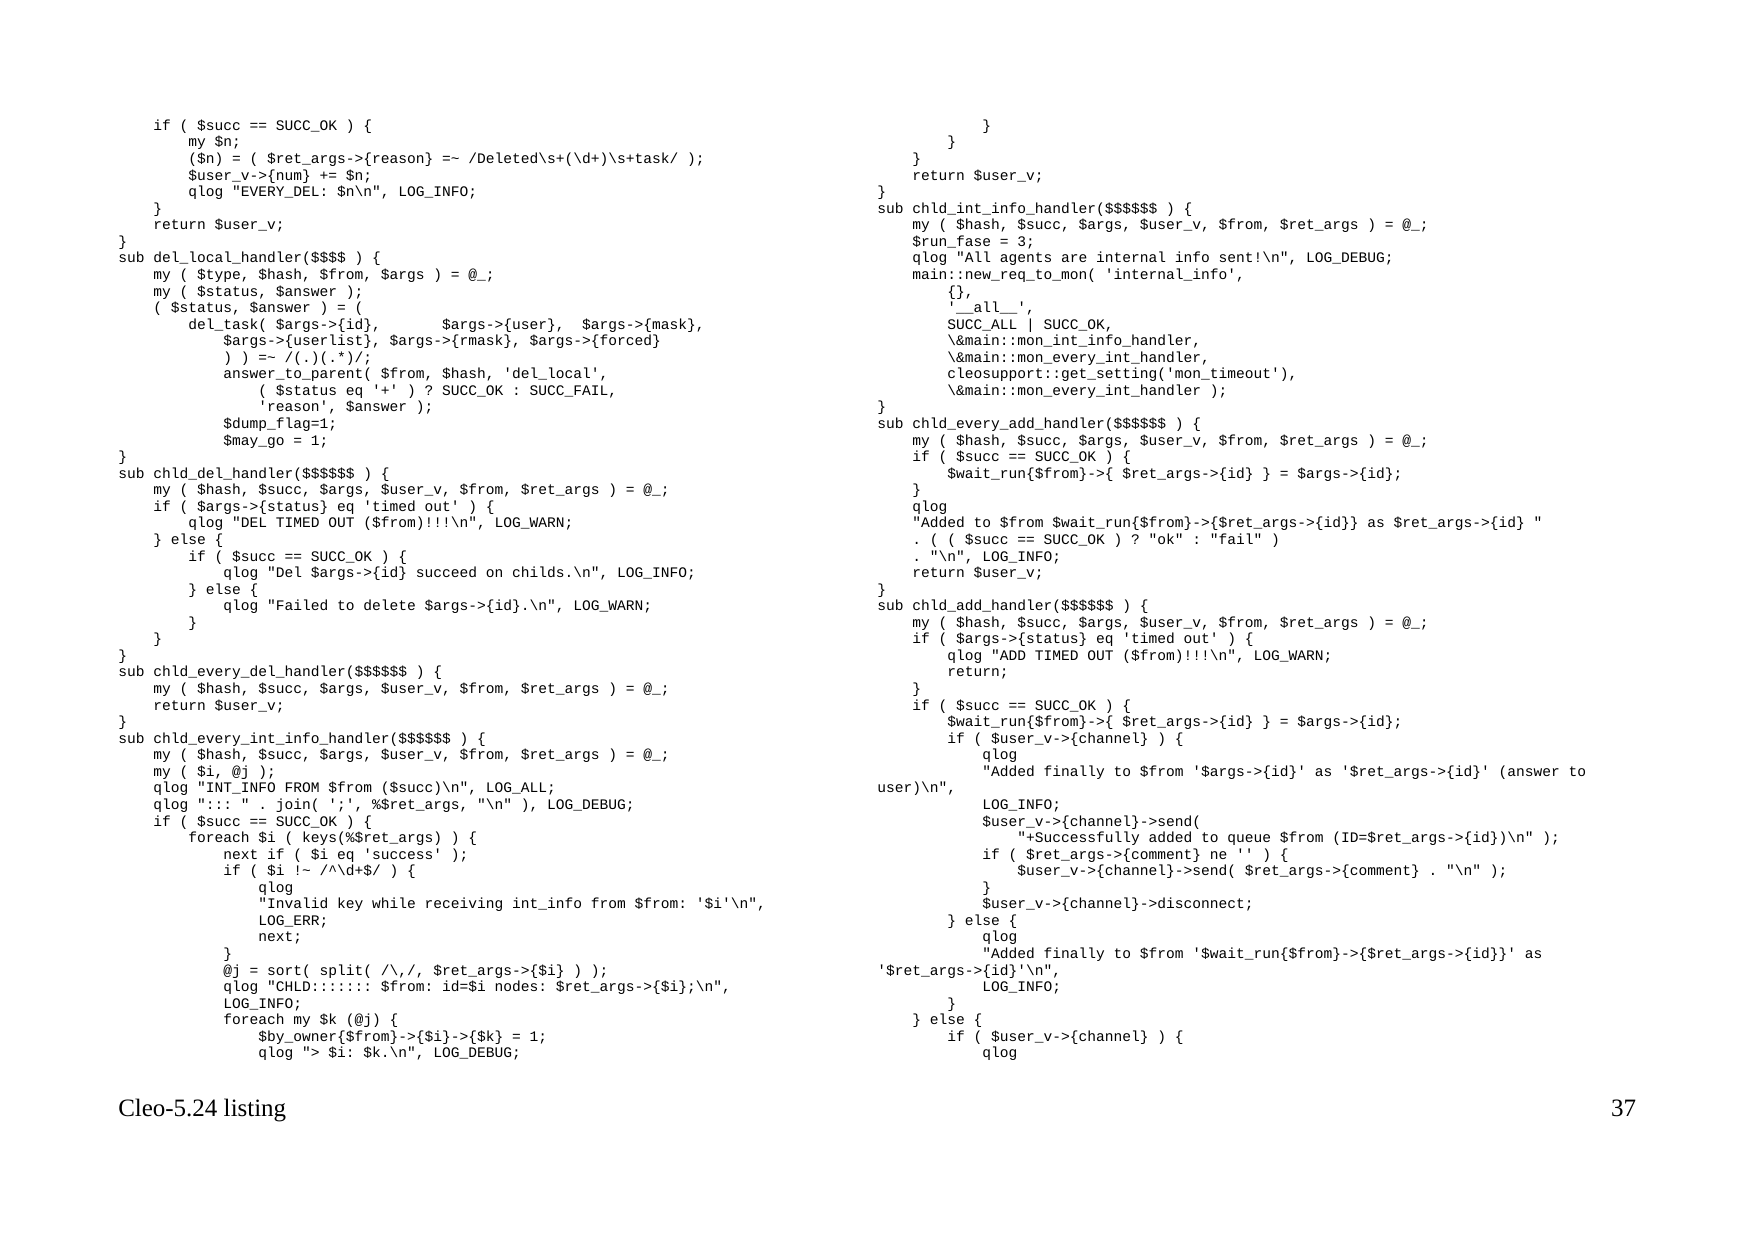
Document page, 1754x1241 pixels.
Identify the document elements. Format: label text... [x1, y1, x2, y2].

text sub chld_every_add_handler($$$$$$ ) { [877, 416, 1636, 433]
text if ( $i !~ /^\d+$/ ) { [118, 863, 877, 880]
text cleosupport::get_setting('mon_timeout'), [877, 367, 1636, 383]
text my ( $hash, $succ, $args, $user_v, $from, $ret_args ) = @_; [118, 681, 877, 698]
text "Added finally to $from '$wait_run{$from}->{$ret_args->{id}}' as '$ret_args->{id}'\n", [877, 946, 1636, 979]
text } [118, 714, 877, 731]
text qlog [877, 930, 1636, 946]
text if ( $args->{status} eq 'timed out' ) { [877, 632, 1636, 648]
text qlog "ADD TIMED OUT ($from)!!!\n", LOG_WARN; [877, 648, 1636, 665]
text if ( $succ == SUCC_OK ) { [118, 549, 877, 565]
text $wait_run{$from}->{ $ret_args->{id} } = $args->{id}; [877, 466, 1636, 482]
text \&main::mon_int_info_handler, [877, 333, 1636, 350]
text my ( $hash, $succ, $args, $user_v, $from, $ret_args ) = @_; [118, 747, 877, 764]
text } [118, 201, 877, 217]
text } [118, 615, 877, 632]
text if ( $succ == SUCC_OK ) { [118, 814, 877, 830]
text qlog [118, 880, 877, 897]
text return $user_v; [118, 698, 877, 714]
text qlog "EVERY_DEL: $n\n", LOG_INFO; [118, 184, 877, 201]
text {}, [877, 284, 1636, 300]
text qlog "::: " . join( ';', %$ret_args, "\n" ), LOG_DEBUG; [118, 797, 877, 814]
text $may_go = 1; [118, 433, 877, 449]
text } [877, 135, 1636, 151]
text return $user_v; [118, 217, 877, 234]
text '__all__', [877, 300, 1636, 317]
text my ( $i, @j ); [118, 764, 877, 781]
text sub chld_int_info_handler($$$$$$ ) { [877, 201, 1636, 217]
text main::new_req_to_mon( 'internal_info', [877, 267, 1636, 284]
text LOG_INFO; [877, 797, 1636, 814]
text sub del_local_handler($$$$ ) { [118, 251, 877, 267]
text $user_v->{channel}->send( $ret_args->{comment} . "\n" ); [877, 863, 1636, 880]
text sub chld_del_handler($$$$$$ ) { [118, 466, 877, 482]
text if ( $succ == SUCC_OK ) { [877, 449, 1636, 466]
text } [877, 582, 1636, 598]
text } [877, 400, 1636, 416]
text . "\n", LOG_INFO; [877, 549, 1636, 565]
text } [877, 681, 1636, 698]
text my ( $status, $answer ); [118, 284, 877, 300]
text sub chld_add_handler($$$$$$ ) { [877, 598, 1636, 615]
text my ( $type, $hash, $from, $args ) = @_; [118, 267, 877, 284]
text } [877, 482, 1636, 499]
text qlog "DEL TIMED OUT ($from)!!!\n", LOG_WARN; [118, 516, 877, 532]
text return $user_v; [877, 565, 1636, 582]
text qlog "> $i: $k.\n", LOG_DEBUG; [118, 1046, 877, 1062]
text @j = sort( split( /\,/, $ret_args->{$i} ) ); [118, 963, 877, 979]
text my ( $hash, $succ, $args, $user_v, $from, $ret_args ) = @_; [877, 217, 1636, 234]
text "Invalid key while receiving int_info from $from: '$i'\n", [118, 897, 877, 913]
text if ( $user_v->{channel} ) { [877, 731, 1636, 747]
text foreach $i ( keys(%$ret_args) ) { [118, 830, 877, 847]
text } else { [877, 1012, 1636, 1029]
text if ( $ret_args->{comment} ne '' ) { [877, 847, 1636, 863]
text if ( $args->{status} eq 'timed out' ) { [118, 499, 877, 516]
text } else { [877, 913, 1636, 930]
text next; [118, 930, 877, 946]
text next if ( $i eq 'success' ); [118, 847, 877, 863]
text } [118, 946, 877, 963]
text } [877, 151, 1636, 168]
text del_task( $args->{id}, $args->{user}, $args->{mask}, [118, 317, 877, 333]
text my $n; [118, 135, 877, 151]
text } [118, 234, 877, 251]
text $args->{userlist}, $args->{rmask}, $args->{forced} [118, 333, 877, 350]
text qlog "CHLD::::::: $from: id=$i nodes: $ret_args->{$i};\n", [118, 979, 877, 996]
text if ( $succ == SUCC_OK ) { [118, 118, 877, 135]
text LOG_ERR; [118, 913, 877, 930]
text return $user_v; [877, 168, 1636, 184]
text ( $status eq '+' ) ? SUCC_OK : SUCC_FAIL, [118, 383, 877, 400]
text qlog "INT_INFO FROM $from ($succ)\n", LOG_ALL; [118, 781, 877, 797]
text \&main::mon_every_int_handler ); [877, 383, 1636, 400]
text qlog [877, 747, 1636, 764]
text sub chld_every_int_info_handler($$$$$$ ) { [118, 731, 877, 747]
text $wait_run{$from}->{ $ret_args->{id} } = $args->{id}; [877, 714, 1636, 731]
text ( $status, $answer ) = ( [118, 300, 877, 317]
text qlog "Failed to delete $args->{id}.\n", LOG_WARN; [118, 598, 877, 615]
text answer_to_parent( $from, $hash, 'del_local', [118, 367, 877, 383]
text qlog "All agents are internal info sent!\n", LOG_DEBUG; [877, 251, 1636, 267]
text } else { [118, 582, 877, 598]
text } [877, 118, 1636, 135]
text qlog "Del $args->{id} succeed on childs.\n", LOG_INFO; [118, 565, 877, 582]
text $run_fase = 3; [877, 234, 1636, 251]
text sub chld_every_del_handler($$$$$$ ) { [118, 665, 877, 681]
text } else { [118, 532, 877, 549]
text ($n) = ( $ret_args->{reason} =~ /Deleted\s+(\d+)\s+task/ ); [118, 151, 877, 168]
text } [118, 648, 877, 665]
text qlog [877, 499, 1636, 516]
text SUCC_ALL | SUCC_OK, [877, 317, 1636, 333]
text } [877, 880, 1636, 897]
text foreach my $k (@j) { [118, 1012, 877, 1029]
text if ( $user_v->{channel} ) { [877, 1029, 1636, 1046]
text } [877, 184, 1636, 201]
text $dump_flag=1; [118, 416, 877, 433]
text ) ) =~ /(.)(.*)/; [118, 350, 877, 367]
text "Added to $from $wait_run{$from}->{$ret_args->{id}} as $ret_args->{id} " [877, 516, 1636, 532]
text LOG_INFO; [877, 979, 1636, 996]
text } [118, 632, 877, 648]
text \&main::mon_every_int_handler, [877, 350, 1636, 367]
text my ( $hash, $succ, $args, $user_v, $from, $ret_args ) = @_; [877, 615, 1636, 632]
text $user_v->{channel}->send( [877, 814, 1636, 830]
text if ( $succ == SUCC_OK ) { [877, 698, 1636, 714]
text } [877, 996, 1636, 1012]
text $by_owner{$from}->{$i}->{$k} = 1; [118, 1029, 877, 1046]
text $user_v->{num} += $n; [118, 168, 877, 184]
text return; [877, 665, 1636, 681]
text "+Successfully added to queue $from (ID=$ret_args->{id})\n" ); [877, 830, 1636, 847]
text $user_v->{channel}->disconnect; [877, 897, 1636, 913]
text my ( $hash, $succ, $args, $user_v, $from, $ret_args ) = @_; [877, 433, 1636, 449]
text LOG_INFO; [118, 996, 877, 1012]
text 'reason', $answer ); [118, 400, 877, 416]
text my ( $hash, $succ, $args, $user_v, $from, $ret_args ) = @_; [118, 482, 877, 499]
text } [118, 449, 877, 466]
text qlog [877, 1046, 1636, 1062]
text . ( ( $succ == SUCC_OK ) ? "ok" : "fail" ) [877, 532, 1636, 549]
text "Added finally to $from '$args->{id}' as '$ret_args->{id}' (answer to user)\n", [877, 764, 1636, 797]
